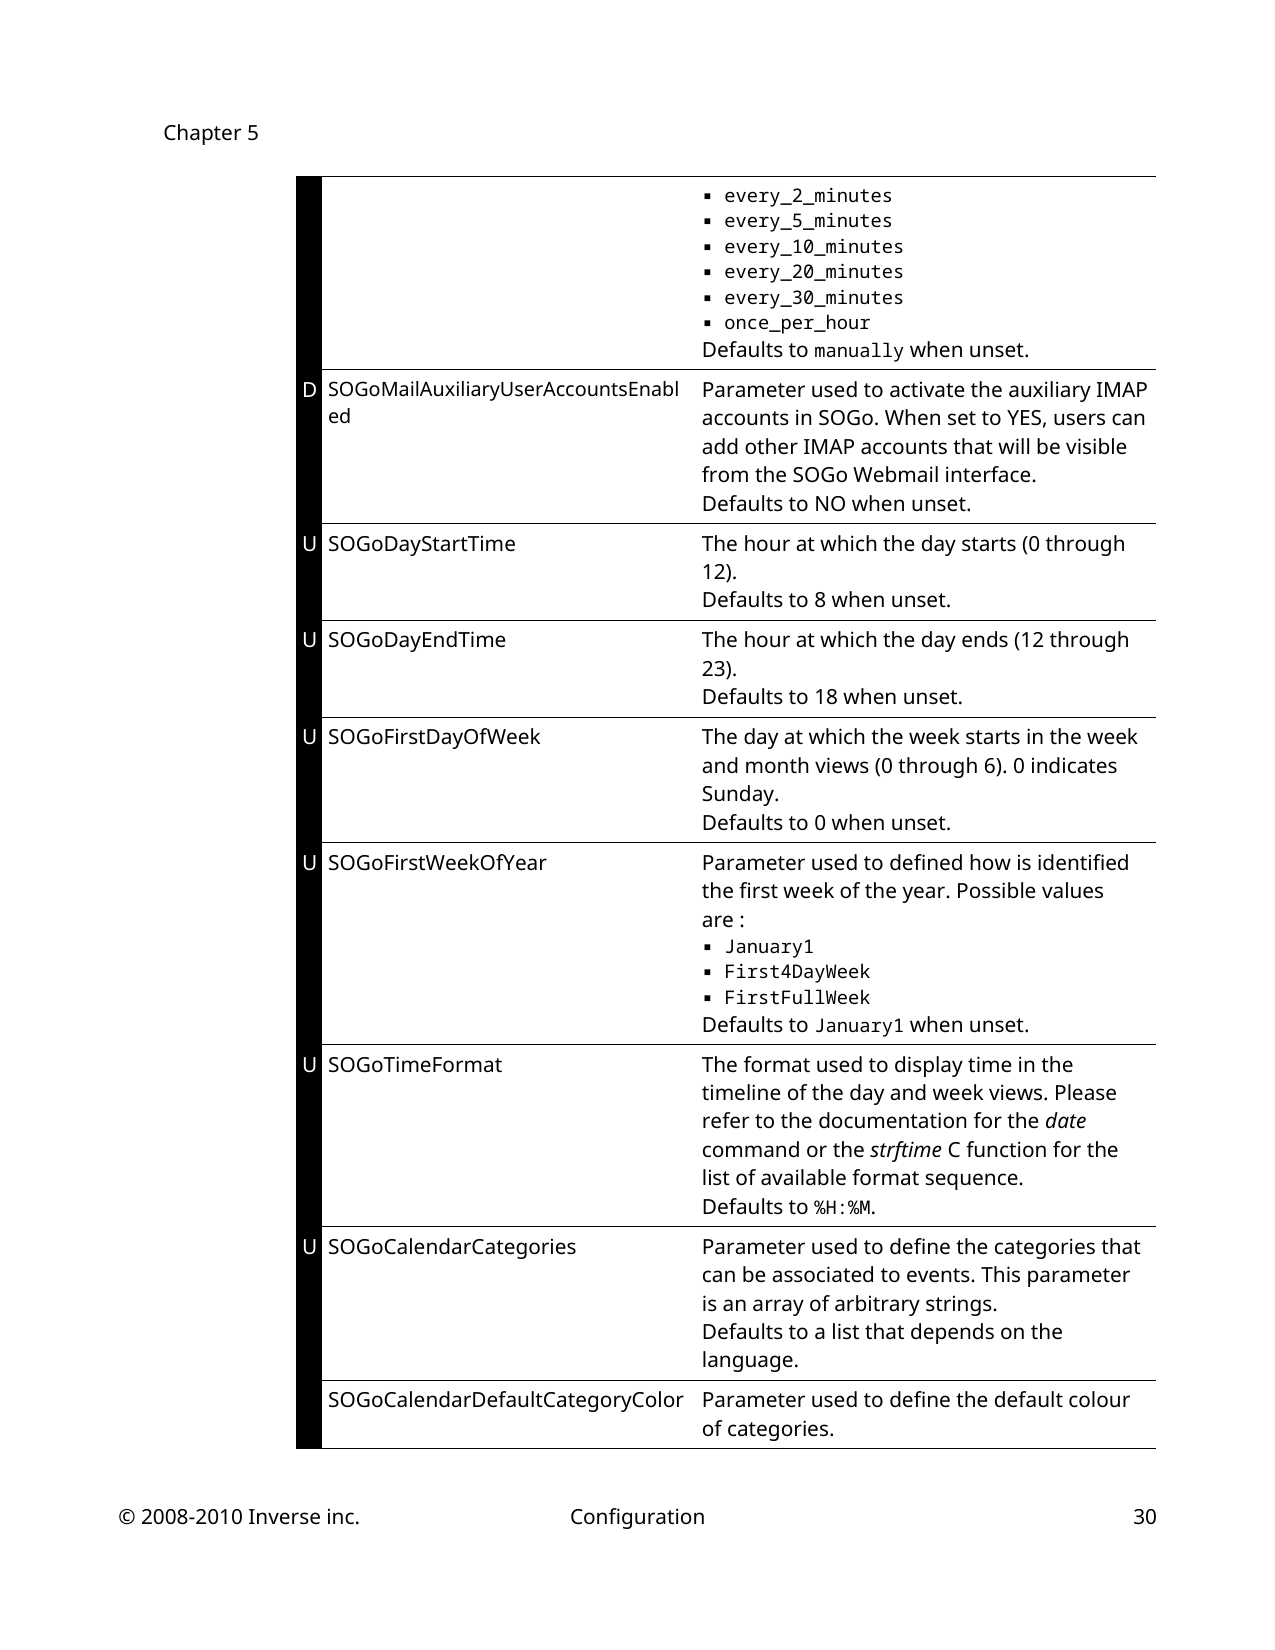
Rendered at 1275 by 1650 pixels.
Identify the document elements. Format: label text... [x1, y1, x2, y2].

table_cell U [296, 1045, 322, 1226]
table_cell U [296, 524, 322, 620]
table_cell SOGoTimeFormat [322, 1045, 696, 1226]
table_cell [296, 177, 322, 369]
table_cell SOGoCalendarDefaultCategoryColor [322, 1381, 696, 1448]
table_cell Parameter used to defined how is identified the first week of the year. Possible values are : ◾ January1 ◾ First4DayWeek ◾ FirstFullWeek Defaults to January1 when unset. [696, 843, 1156, 1044]
table_cell [322, 177, 696, 369]
table_cell SOGoFirstDayOfWeek [322, 718, 696, 842]
table_cell [296, 1381, 322, 1448]
table_cell Parameter used to define the categories that can be associated to events. This parameter is an array of arbitrary strings. Defaults to a list that depends on the language. [696, 1227, 1156, 1380]
table_cell ◾ every_2_minutes ◾ every_5_minutes ◾ every_10_minutes ◾ every_20_minutes ◾ every_30_minutes ◾ once_per_hour Defaults to manually when unset. [696, 177, 1156, 369]
table_cell The hour at which the day ends (12 through 23). Defaults to 18 when unset. [696, 621, 1156, 717]
table_cell U [296, 1227, 322, 1380]
table_cell Parameter used to define the default colour of categories. [696, 1381, 1156, 1448]
table_cell SOGoMailAuxiliaryUserAccountsEnabled [322, 370, 696, 523]
table_cell U [296, 621, 322, 717]
table_cell D [296, 370, 322, 523]
table_cell The format used to display time in the timeline of the day and week views. Please refer to the documentation for the date command or the strftime C function for the list of available format sequence. Defaults to %H:%M. [696, 1045, 1156, 1226]
table_cell U [296, 718, 322, 842]
table_cell The day at which the week starts in the week and month views (0 through 6). 0 indicates Sunday. Defaults to 0 when unset. [696, 718, 1156, 842]
table_cell The hour at which the day starts (0 through 12). Defaults to 8 when unset. [696, 524, 1156, 620]
table_cell Parameter used to activate the auxiliary IMAP accounts in SOGo. When set to YES, users can add other IMAP accounts that will be visible from the SOGo Webmail interface. Defaults to NO when unset. [696, 370, 1156, 523]
table_cell U [296, 843, 322, 1044]
table_cell SOGoDayEndTime [322, 621, 696, 717]
table_cell SOGoCalendarCategories [322, 1227, 696, 1380]
table_cell SOGoDayStartTime [322, 524, 696, 620]
table_cell SOGoFirstWeekOfYear [322, 843, 696, 1044]
